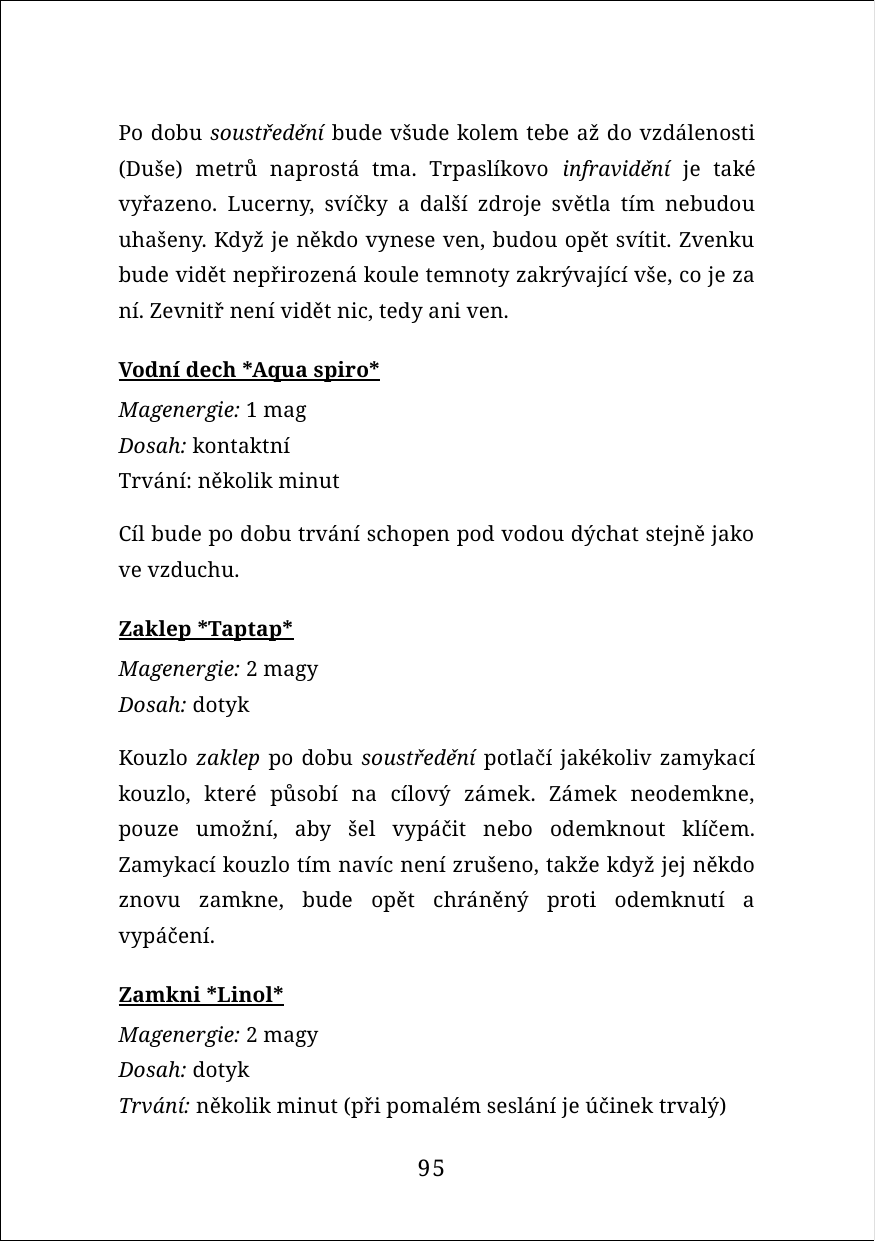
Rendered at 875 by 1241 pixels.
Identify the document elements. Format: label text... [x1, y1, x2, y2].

subtitle Vodní dech *Aqua spiro* [118, 355, 756, 383]
text Po dobu soustředění bude všude kolem tebe až do vzdálenosti (Duše) metrů naprostá tma. Trpaslíkovo infravidění je také vyřazeno. Lucerny, svíčky a další zdroje světla tím nebudou uhašeny. Když je někdo vynese ven, budou opět svítit. Zvenku bude vidět nepřirozená koule temnoty zakrývající vše, co je za ní. Zevnitř není vidět nic, tedy ani ven. [118, 118, 756, 324]
subtitle Zamkni *Linol* [118, 980, 756, 1008]
subtitle Zaklep *Taptap* [118, 614, 756, 643]
text Cíl bude po dobu trvání schopen pod vodou dýchat stejně jako ve vzduchu. [118, 519, 756, 583]
text Kouzlo zaklep po dobu soustředění potlačí jakékoliv zamykací kouzlo, které působí na cílový zámek. Zámek neodemkne, pouze umožní, aby šel vypáčit nebo odemknout klíčem. Zamykací kouzlo tím navíc není zrušeno, takže když jej někdo znovu zamkne, bude opět chráněný proti odemknutí a vypáčení. [118, 743, 756, 949]
text Magenergie: 2 magy Dosah: dotyk Trvání: několik minut (při pomalém seslání je účinek trvalý) [118, 1020, 756, 1119]
text Magenergie: 2 magy Dosah: dotyk [118, 654, 756, 718]
text Magenergie: 1 mag Dosah: kontaktní Trvání: několik minut [118, 395, 756, 495]
